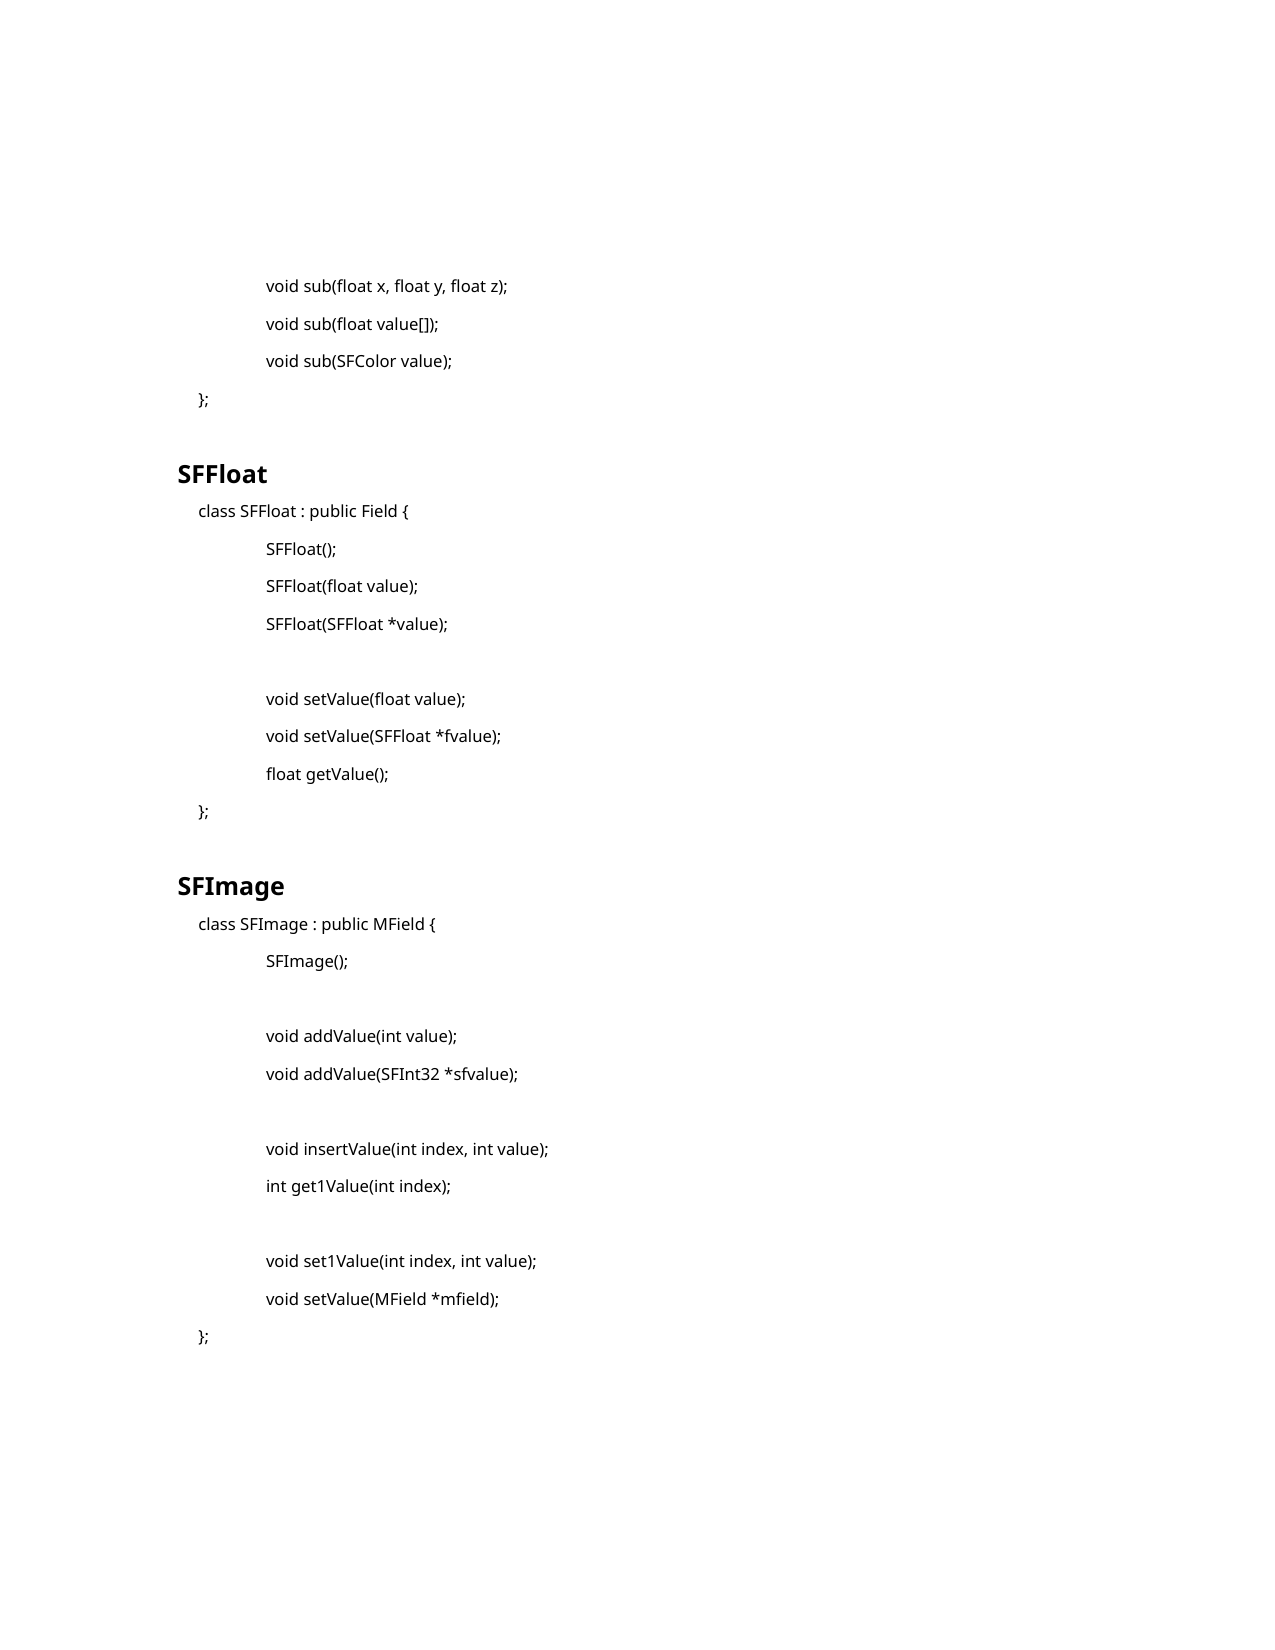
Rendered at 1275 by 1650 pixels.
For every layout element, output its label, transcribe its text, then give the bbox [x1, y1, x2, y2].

text SFImage(); [198, 942, 1098, 980]
text void sub(float value[]); [198, 305, 1098, 342]
text void addValue(SFInt32 *sfvalue); [198, 1055, 1098, 1092]
text }; [198, 1317, 1098, 1355]
text void insertValue(int index, int value); [198, 1130, 1098, 1167]
text class SFFloat : public Field { [198, 492, 1098, 530]
text class SFImage : public MField { [198, 905, 1098, 942]
text void setValue(SFFloat *fvalue); [198, 717, 1098, 755]
text float getValue(); [198, 755, 1098, 792]
text int get1Value(int index); [198, 1167, 1098, 1205]
text }; [198, 792, 1098, 830]
text void setValue(MField *mfield); [198, 1280, 1098, 1317]
text void addValue(int value); [198, 1017, 1098, 1055]
text SFFloat(SFFloat *value); [198, 605, 1098, 642]
text SFFloat(float value); [198, 567, 1098, 605]
text }; [198, 380, 1098, 417]
subtitle SFFloat [177, 455, 1098, 492]
text void setValue(float value); [198, 680, 1098, 717]
text void sub(float x, float y, float z); [198, 267, 1098, 305]
text void sub(SFColor value); [198, 342, 1098, 380]
text void set1Value(int index, int value); [198, 1242, 1098, 1280]
subtitle SFImage [177, 867, 1098, 905]
text SFFloat(); [198, 530, 1098, 567]
